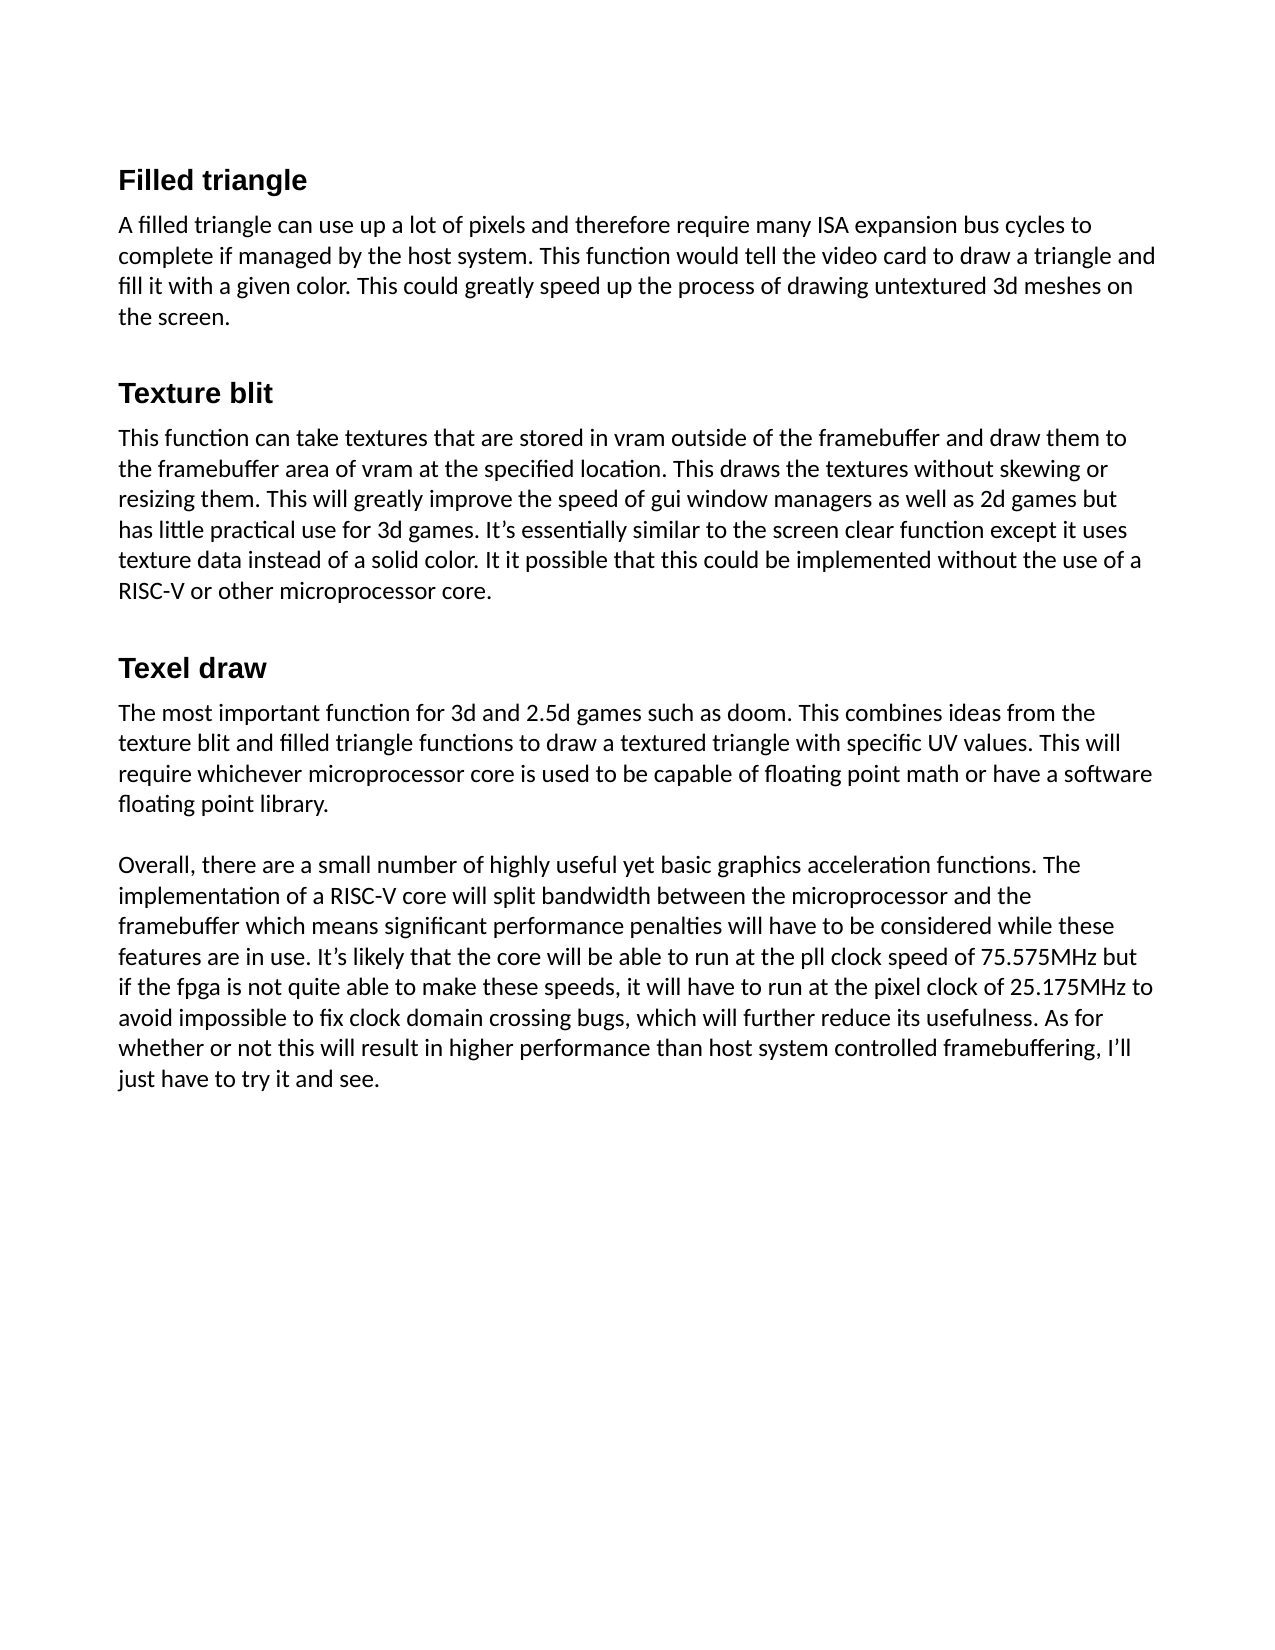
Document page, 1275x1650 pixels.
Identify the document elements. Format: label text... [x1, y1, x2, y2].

text The most important function for 3d and 2.5d games such as doom. This combines ideas from the texture blit and filled triangle functions to draw a textured triangle with specific UV values. This will require whichever microprocessor core is used to be capable of floating point math or have a software floating point library. [118, 697, 1157, 819]
subtitle Texture blit [118, 376, 1157, 410]
text Overall, there are a small number of highly useful yet basic graphics acceleration functions. The implementation of a RISC-V core will split bandwidth between the microprocessor and the framebuffer which means significant performance penalties will have to be considered while these features are in use. It’s likely that the core will be able to run at the pll clock speed of 75.575MHz but if the fpga is not quite able to make these speeds, it will have to run at the pixel clock of 25.175MHz to avoid impossible to fix clock domain crossing bugs, which will further reduce its usefulness. As for whether or not this will result in higher performance than host system controlled framebuffering, I’ll just have to try it and see. [118, 849, 1157, 1093]
text This function can take textures that are stored in vram outside of the framebuffer and draw them to the framebuffer area of vram at the specified location. This draws the textures without skewing or resizing them. This will greatly improve the speed of gui window managers as well as 2d games but has little practical use for 3d games. It’s essentially similar to the screen clear function except it uses texture data instead of a solid color. It it possible that this could be implemented without the use of a RISC-V or other microprocessor core. [118, 422, 1157, 606]
text A filled triangle can use up a lot of pixels and therefore require many ISA expansion bus cycles to complete if managed by the host system. This function would tell the video card to draw a triangle and fill it with a given color. This could greatly speed up the process of drawing untextured 3d meshes on the screen. [118, 209, 1157, 331]
subtitle Filled triangle [118, 163, 1157, 197]
subtitle Texel draw [118, 651, 1157, 684]
